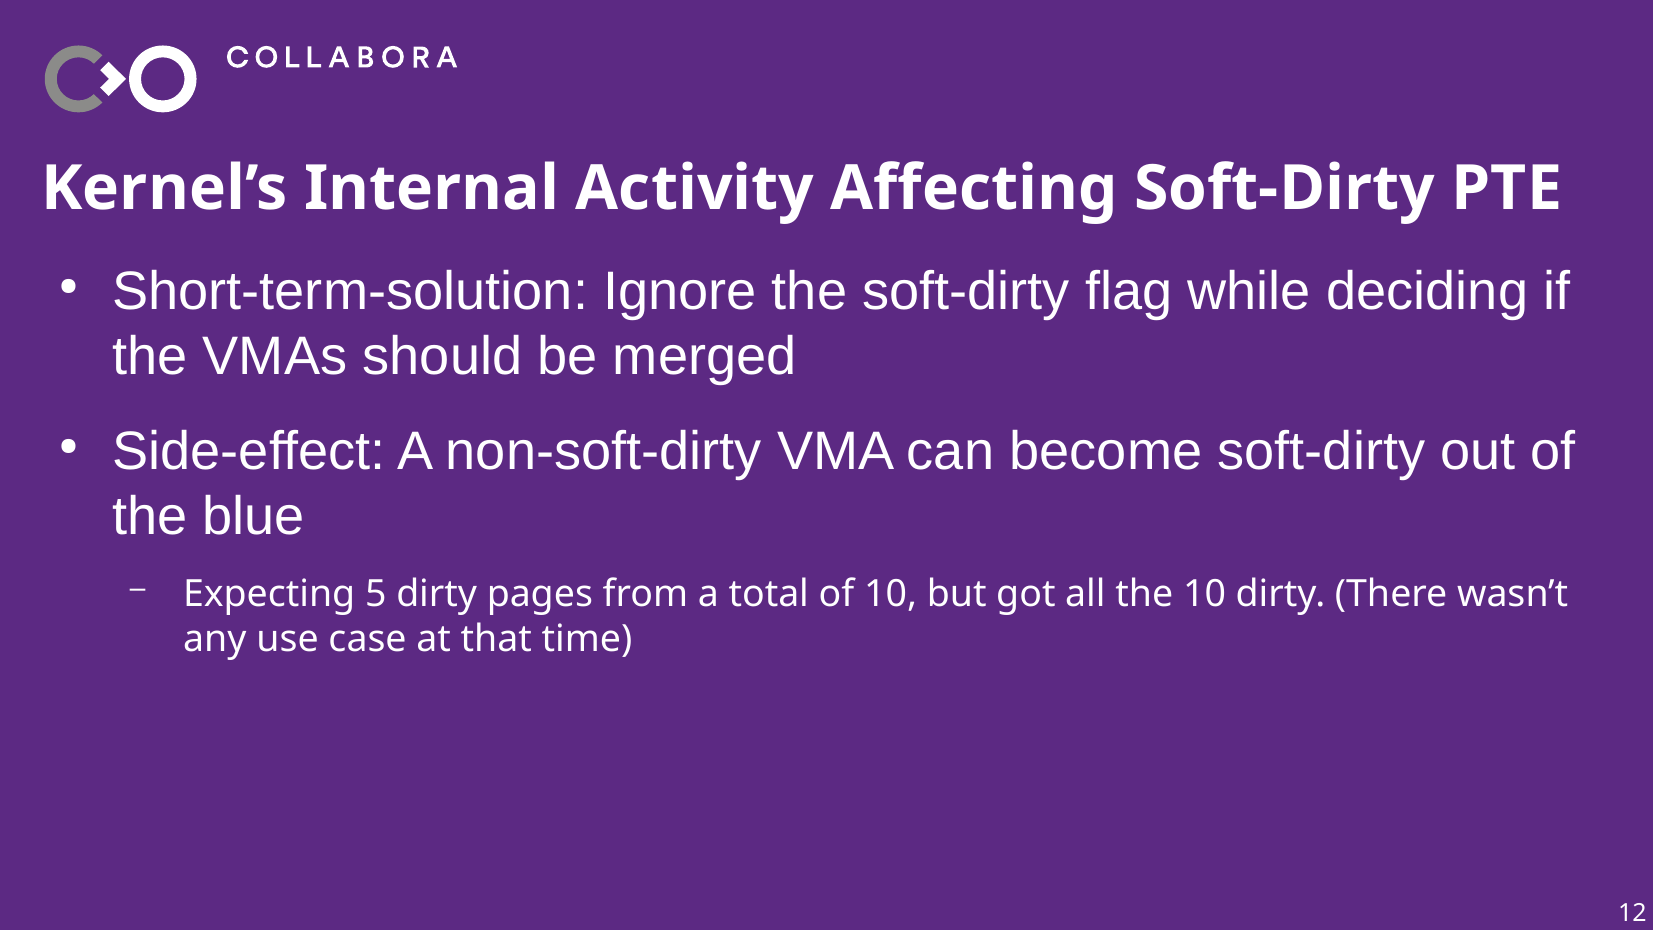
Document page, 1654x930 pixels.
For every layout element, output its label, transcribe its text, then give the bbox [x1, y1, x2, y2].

title Kernel’s Internal Activity Affecting Soft-Dirty PTE [41, 146, 1614, 255]
list Short-term-solution: Ignore the soft-dirty flag while deciding if the VMAs should be merged Side-effect: A non-soft-dirty VMA can become soft-dirty out of the blue Expecting 5 dirty pages from a total of 10, but got all the 10 dirty. (There wasn’t any use case at that time) [41, 255, 1614, 780]
